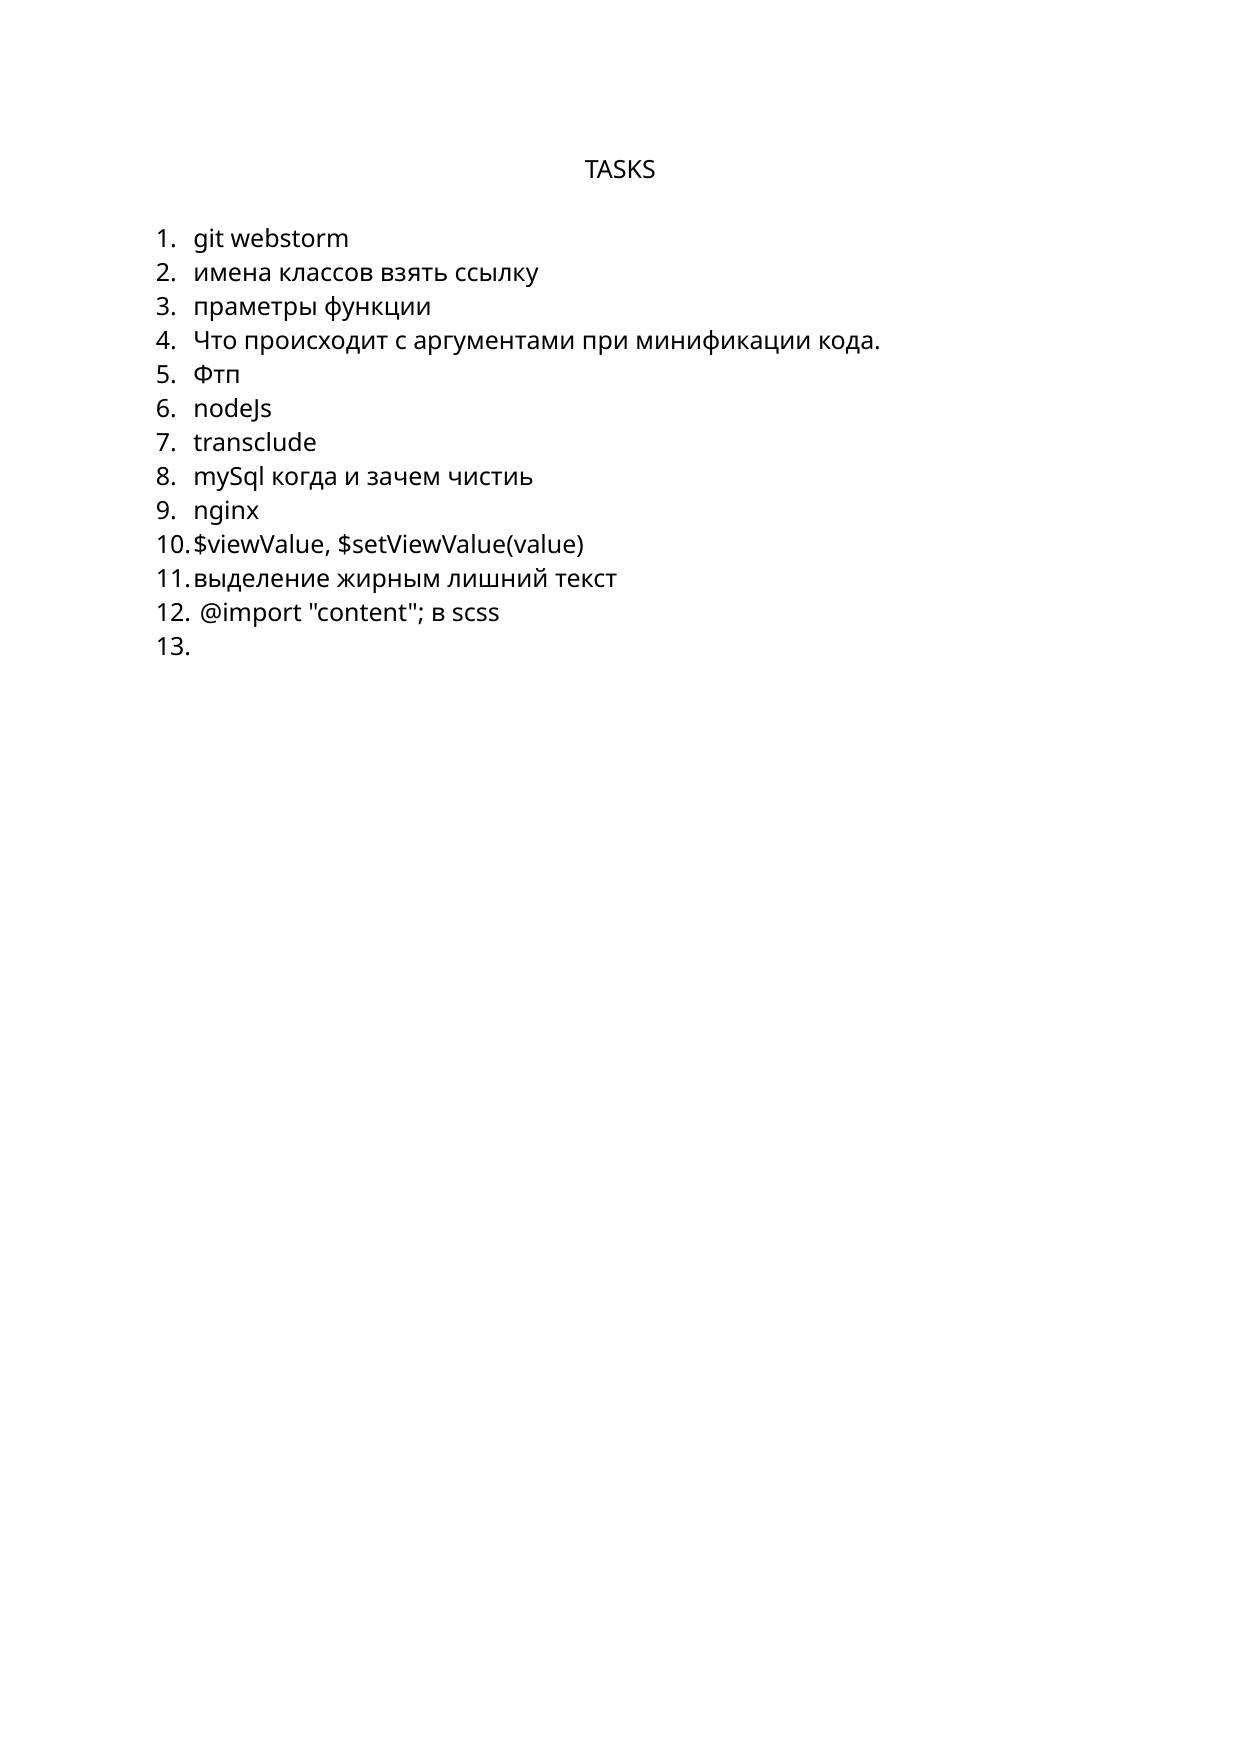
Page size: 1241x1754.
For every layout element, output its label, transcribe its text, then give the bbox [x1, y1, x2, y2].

list $viewValue, $setViewValue(value) [156, 527, 1122, 561]
list transclude [156, 425, 1122, 459]
list mySql когда и зачем чистиь [156, 459, 1122, 493]
list праметры функции [156, 288, 1122, 322]
list имена классов взять ссылку [156, 254, 1122, 288]
text TASKS [118, 152, 1122, 186]
list Фтп [156, 357, 1122, 391]
list git webstorm [156, 220, 1122, 254]
list выделение жирным лишний текст [156, 561, 1122, 595]
list Что происходит с аргументами при минификации кода. [156, 322, 1122, 357]
list nginx [156, 493, 1122, 527]
list nodeJs [156, 391, 1122, 425]
list @import "content"; в scss [156, 595, 1122, 629]
